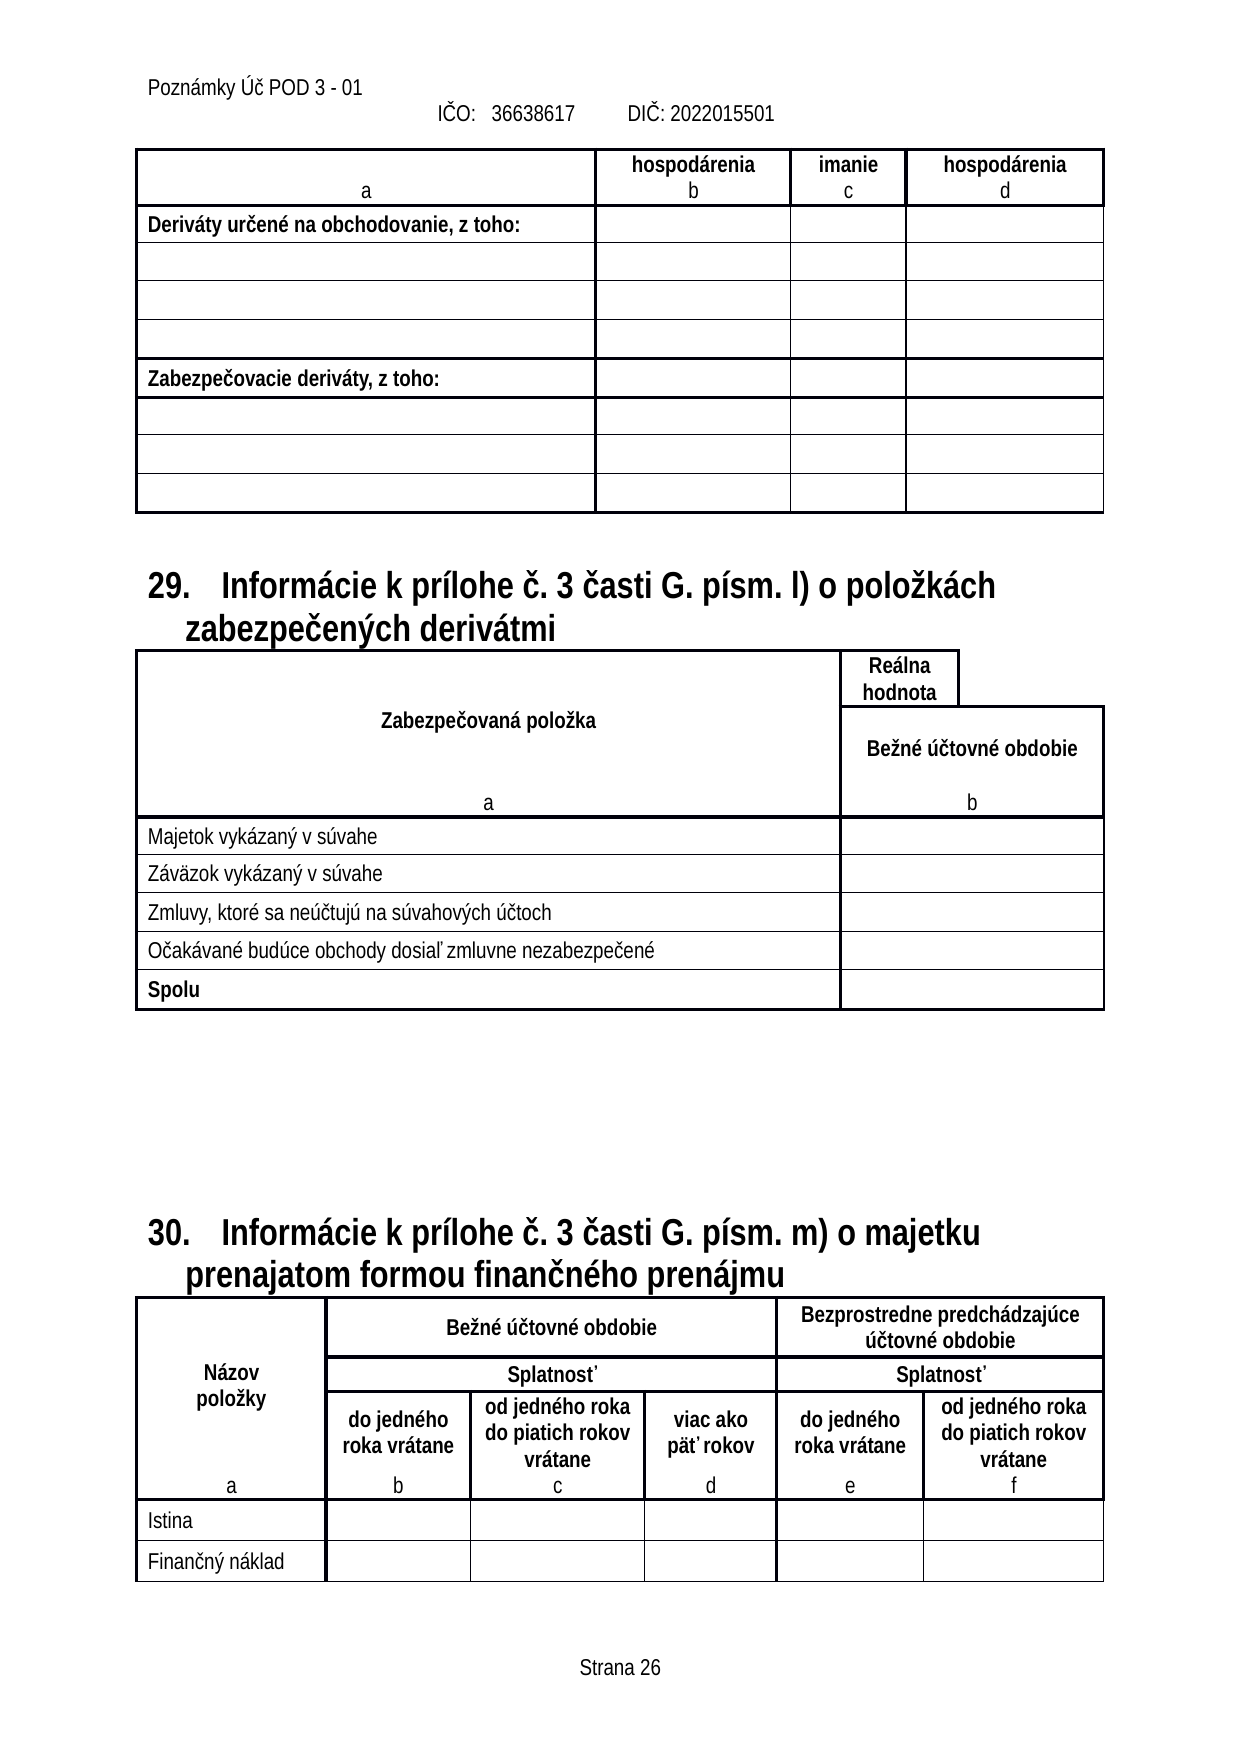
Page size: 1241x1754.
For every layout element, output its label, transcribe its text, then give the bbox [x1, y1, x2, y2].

table_cell [924, 1541, 1103, 1581]
table_cell [842, 819, 1103, 854]
title Informácie k prílohe č. 3 časti G. písm. m) o majetku prenajatom formou finančného prenájmu [148, 1210, 1092, 1296]
table_cell Splatnosť [328, 1359, 775, 1390]
table_cell [791, 320, 905, 357]
table_cell imanie [792, 151, 904, 177]
table_cell [907, 474, 1103, 511]
table_cell [138, 243, 594, 280]
table_cell [907, 243, 1103, 280]
table_cell [791, 281, 905, 319]
table_header Bezprostredne predchádzajúce účtovné obdobie [778, 1299, 1102, 1355]
table_cell Zabezpečovacie deriváty, z toho: [138, 360, 594, 396]
table_header Zabezpečovaná položka [138, 652, 839, 789]
table_cell [778, 1501, 923, 1539]
table_cell [597, 474, 790, 511]
table_cell [645, 1501, 775, 1539]
table_cell [907, 360, 1103, 396]
table_cell [842, 893, 1103, 931]
table_cell f [925, 1472, 1102, 1498]
table_cell b [328, 1472, 469, 1498]
table_cell do jedného roka vrátane [328, 1393, 469, 1472]
table_cell Záväzok vykázaný v súvahe [138, 855, 839, 892]
table_cell Očakávané budúce obchody dosiaľ zmluvne nezabezpečené [138, 932, 839, 969]
table_cell [138, 474, 594, 511]
table_cell [328, 1501, 470, 1539]
table_cell [597, 281, 790, 319]
table_cell [328, 1541, 470, 1581]
table_cell Istina [138, 1501, 324, 1539]
table_cell [924, 1501, 1103, 1539]
table_cell [791, 207, 905, 242]
table_cell Deriváty určené na obchodovanie, z toho: [138, 207, 594, 242]
table_cell d [908, 177, 1102, 203]
table_cell a [138, 789, 839, 815]
table_cell d [646, 1472, 775, 1498]
table_cell [842, 855, 1103, 892]
table_cell [778, 1541, 923, 1581]
table_cell [597, 360, 790, 396]
table_cell [597, 435, 790, 473]
table_cell [471, 1501, 644, 1539]
table_cell od jedného roka do piatich rokov vrátane [925, 1393, 1102, 1472]
table_cell [791, 474, 905, 511]
table_cell [138, 320, 594, 357]
table_cell [791, 435, 905, 473]
table_header Názov položky [138, 1299, 324, 1472]
table_cell [138, 399, 594, 434]
table_cell [791, 399, 905, 434]
table_cell Majetok vykázaný v súvahe [138, 819, 839, 854]
table_cell hospodárenia [908, 151, 1102, 177]
table_cell Spolu [138, 970, 839, 1008]
table_cell [907, 281, 1103, 319]
title Informácie k prílohe č. 3 časti G. písm. l) o položkách zabezpečených derivátmi [148, 563, 1092, 649]
table_cell e [778, 1472, 922, 1498]
table_cell c [792, 177, 904, 203]
table_cell [597, 399, 790, 434]
table_cell [597, 207, 790, 242]
table_header Reálna hodnota [842, 652, 957, 705]
table_cell [597, 320, 790, 357]
table_cell viac ako päť rokov [646, 1393, 775, 1472]
table_cell do jedného roka vrátane [778, 1393, 922, 1472]
table_cell [907, 207, 1103, 242]
table_cell od jedného roka do piatich rokov vrátane [472, 1393, 643, 1472]
table_cell a [138, 1472, 324, 1498]
table_cell c [472, 1472, 643, 1498]
table_cell Finančný náklad [138, 1541, 324, 1581]
table_cell a [138, 177, 594, 203]
table_cell [907, 399, 1103, 434]
table_cell Splatnosť [778, 1359, 1102, 1390]
table_cell [645, 1541, 775, 1581]
table_cell Zmluvy, ktoré sa neúčtujú na súvahových účtoch [138, 893, 839, 931]
table_header [138, 151, 594, 177]
table_cell [471, 1541, 644, 1581]
table_cell b [842, 789, 1102, 815]
table_cell [597, 243, 790, 280]
table_cell [138, 435, 594, 473]
table_cell [791, 360, 905, 396]
table_cell [138, 281, 594, 319]
table_cell [907, 435, 1103, 473]
table_cell hospodárenia [597, 151, 789, 177]
table_cell [842, 932, 1103, 969]
table_header Bežné účtovné obdobie [328, 1299, 775, 1355]
table_cell [907, 320, 1103, 357]
table_cell [842, 970, 1103, 1008]
table_cell b [597, 177, 789, 203]
table_cell [791, 243, 905, 280]
table_cell Bežné účtovné obdobie [842, 708, 1102, 789]
